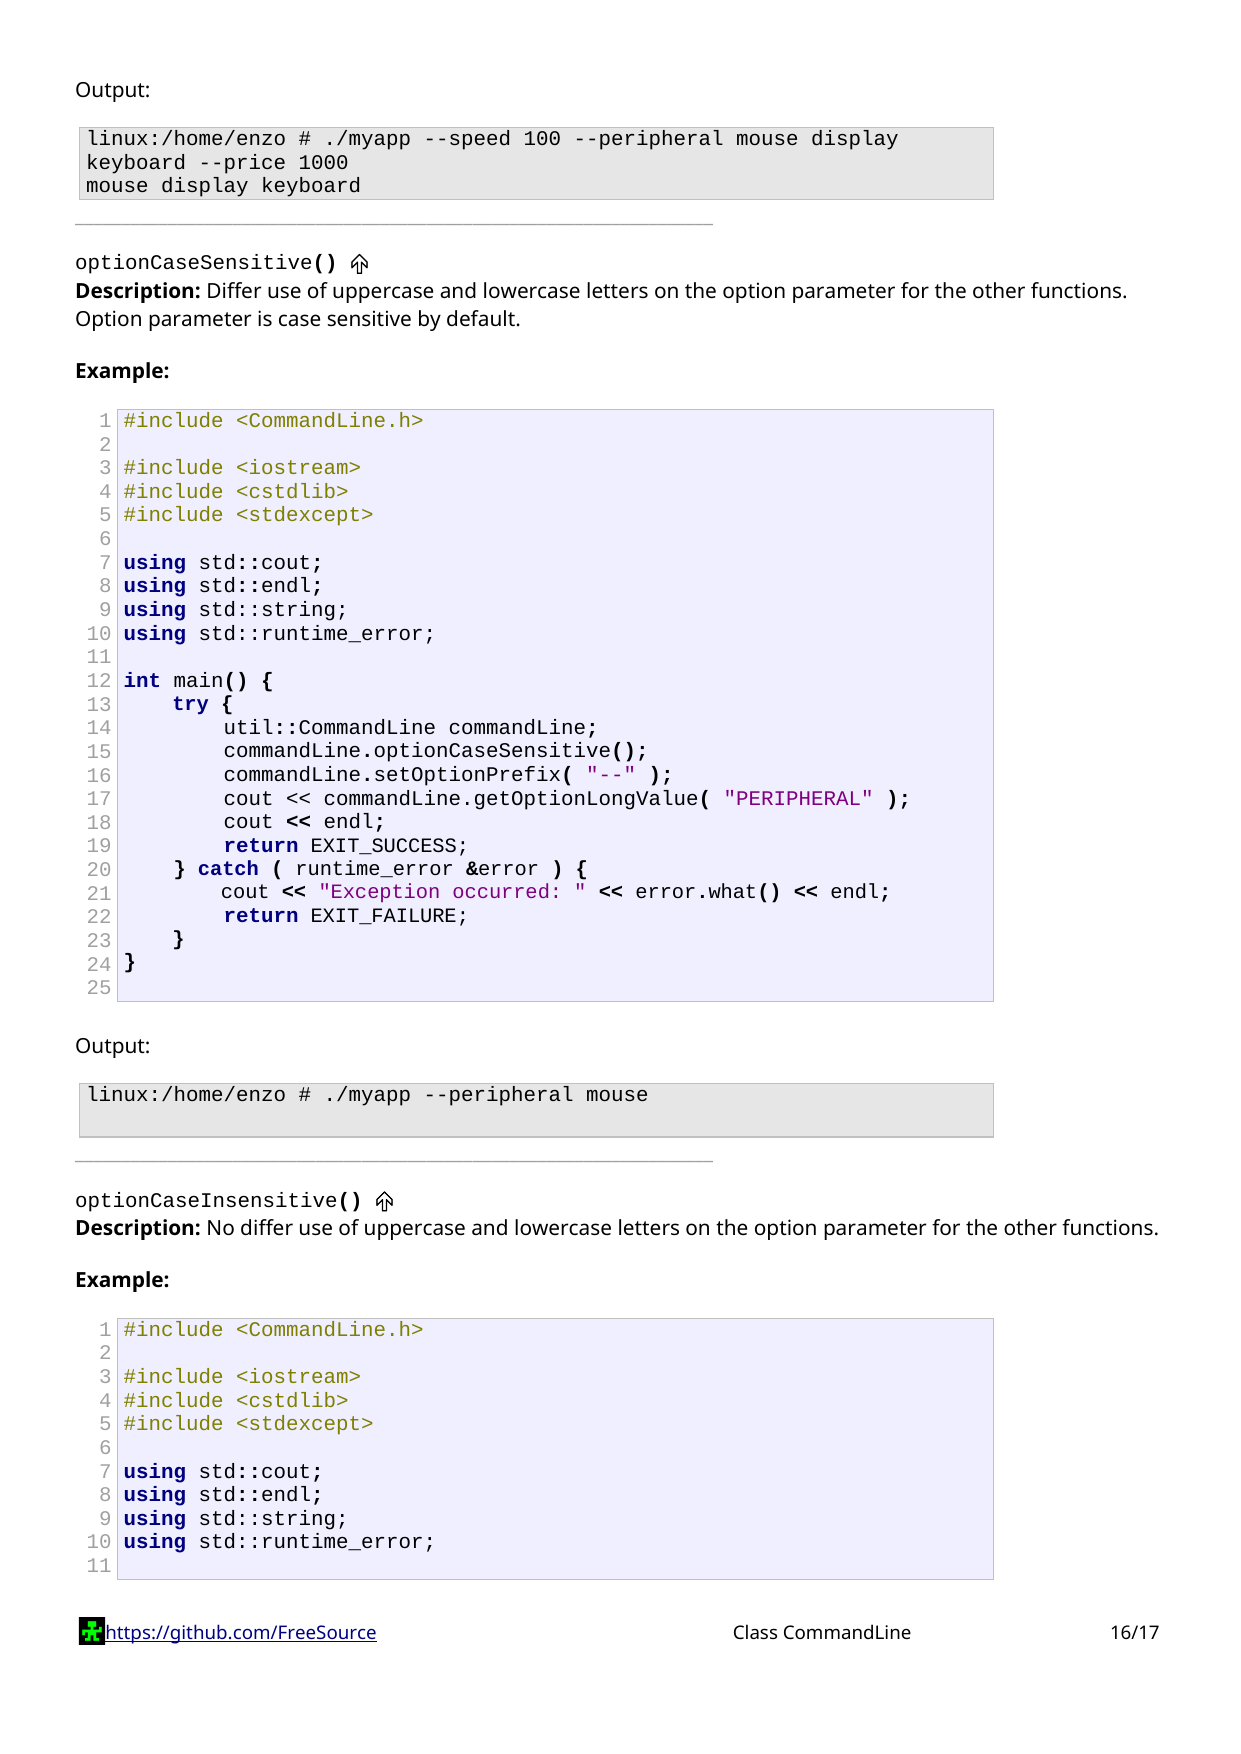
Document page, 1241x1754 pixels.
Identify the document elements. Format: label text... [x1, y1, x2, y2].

text _____________________________________________________________________ [75, 1137, 1165, 1166]
picture [78, 1617, 106, 1645]
table_header linux:/home/enzo # ./myapp --peripheral mouse [80, 1084, 993, 1136]
table_header 1 2 3 4 5 6 7 8 9 10 11 12 13 14 15 16 17 18 19 20 21 22 23 24 25 [80, 409, 117, 1001]
text Output: [75, 1031, 1165, 1059]
table_header #include <CommandLine.h> #include <iostream> #include <cstdlib> #include <stdexcept> using std::cout; using std::endl; using std::string; using std::runtime_error; [118, 1319, 993, 1579]
text Output: [75, 75, 1165, 103]
table_header 1 2 3 4 5 6 7 8 9 10 11 [80, 1318, 117, 1579]
text optionCaseInsensitive()  [75, 1166, 1165, 1213]
text _____________________________________________________________________ [75, 200, 1165, 228]
table_header linux:/home/enzo # ./myapp --speed 100 --peripheral mouse display keyboard --price 1000 mouse display keyboard [80, 128, 993, 199]
text Description: No differ use of uppercase and lowercase letters on the option parameter for the other functions. [75, 1213, 1165, 1242]
text optionCaseSensitive()  [75, 228, 1165, 276]
table_header #include <CommandLine.h> #include <iostream> #include <cstdlib> #include <stdexcept> using std::cout; using std::endl; using std::string; using std::runtime_error; int main() { try { util::CommandLine commandLine; commandLine.optionCaseSensitive(); commandLine.setOptionPrefix( "--" ); cout << commandLine.getOptionLongValue( "PERIPHERAL" ); cout << endl; return EXIT_SUCCESS; } catch ( runtime_error &error ) { cout << "Exception occurred: " << error.what() << endl; return EXIT_FAILURE; } } [118, 410, 993, 1001]
text Example: [75, 1265, 1165, 1318]
text Example: [75, 356, 1165, 409]
text Description: Differ use of uppercase and lowercase letters on the option parameter for the other functions. Option parameter is case sensitive by default. [75, 276, 1165, 333]
